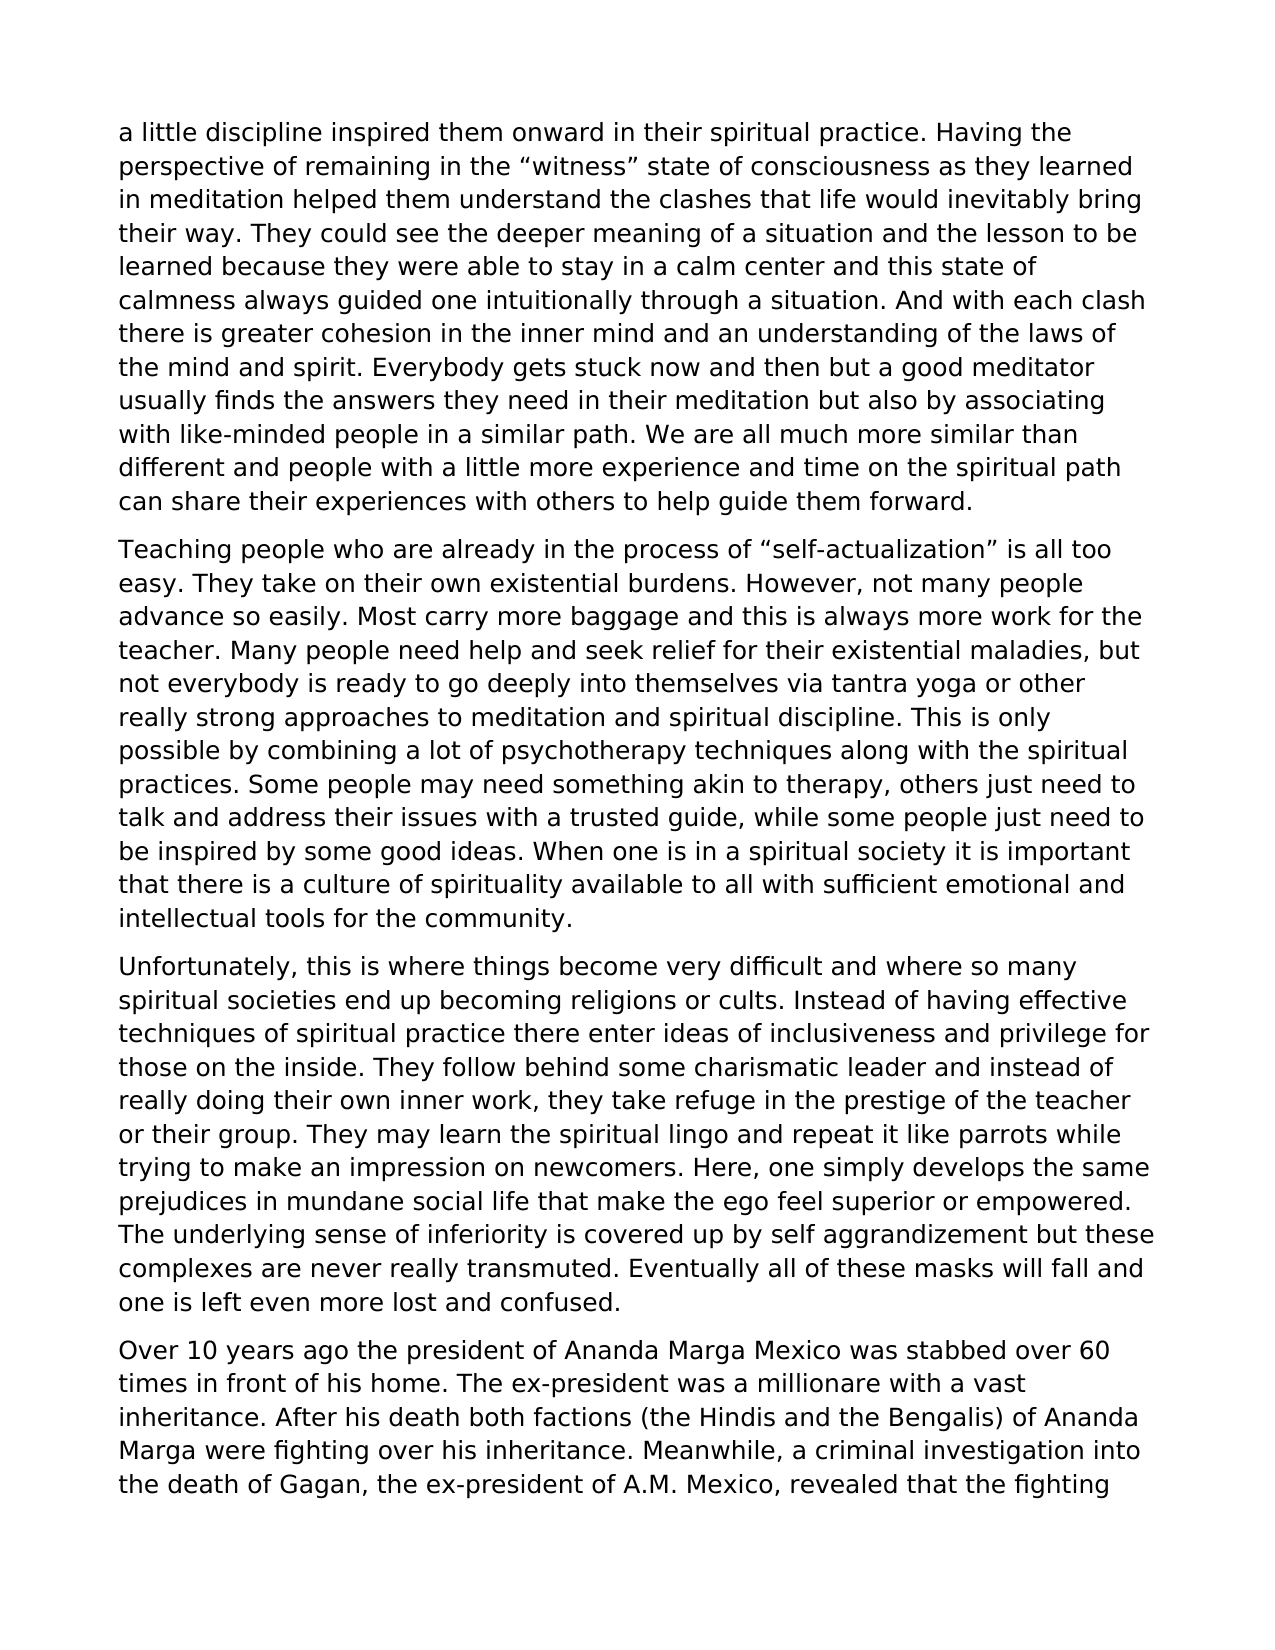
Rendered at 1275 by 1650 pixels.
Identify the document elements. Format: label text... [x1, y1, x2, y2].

text Unfortunately, this is where things become very difficult and where so many spiritual societies end up becoming religions or cults. Instead of having effective techniques of spiritual practice there enter ideas of inclusiveness and privilege for those on the inside. They follow behind some charismatic leader and instead of really doing their own inner work, they take refuge in the prestige of the teacher or their group. They may learn the spiritual lingo and repeat it like parrots while trying to make an impression on newcomers. Here, one simply develops the same prejudices in mundane social life that make the ego feel superior or empowered. The underlying sense of inferiority is covered up by self aggrandizement but these complexes are never really transmuted. Eventually all of these masks will fall and one is left even more lost and confused. [118, 952, 1157, 1317]
text a little discipline inspired them onward in their spiritual practice. Having the perspective of remaining in the “witness” state of consciousness as they learned in meditation helped them understand the clashes that life would inevitably bring their way. They could see the deeper meaning of a situation and the lesson to be learned because they were able to stay in a calm center and this state of calmness always guided one intuitionally through a situation. And with each clash there is greater cohesion in the inner mind and an understanding of the laws of the mind and spirit. Everybody gets stuck now and then but a good meditator usually finds the answers they need in their meditation but also by associating with like-minded people in a similar path. We are all much more similar than different and people with a little more experience and time on the spiritual path can share their experiences with others to help guide them forward. [118, 118, 1157, 516]
text Over 10 years ago the president of Ananda Marga Mexico was stabbed over 60 times in front of his home. The ex-president was a millionare with a vast inheritance. After his death both factions (the Hindis and the Bengalis) of Ananda Marga were fighting over his inheritance. Meanwhile, a criminal investigation into the death of Gagan, the ex-president of A.M. Mexico, revealed that the fighting [118, 1336, 1157, 1499]
text Teaching people who are already in the process of “self-actualization” is all too easy. They take on their own existential burdens. However, not many people advance so easily. Most carry more baggage and this is always more work for the teacher. Many people need help and seek relief for their existential maladies, but not everybody is ready to go deeply into themselves via tantra yoga or other really strong approaches to meditation and spiritual discipline. This is only possible by combining a lot of psychotherapy techniques along with the spiritual practices. Some people may need something akin to therapy, others just need to talk and address their issues with a trusted guide, while some people just need to be inspired by some good ideas. When one is in a spiritual society it is important that there is a culture of spirituality available to all with sufficient emotional and intellectual tools for the community. [118, 535, 1157, 933]
